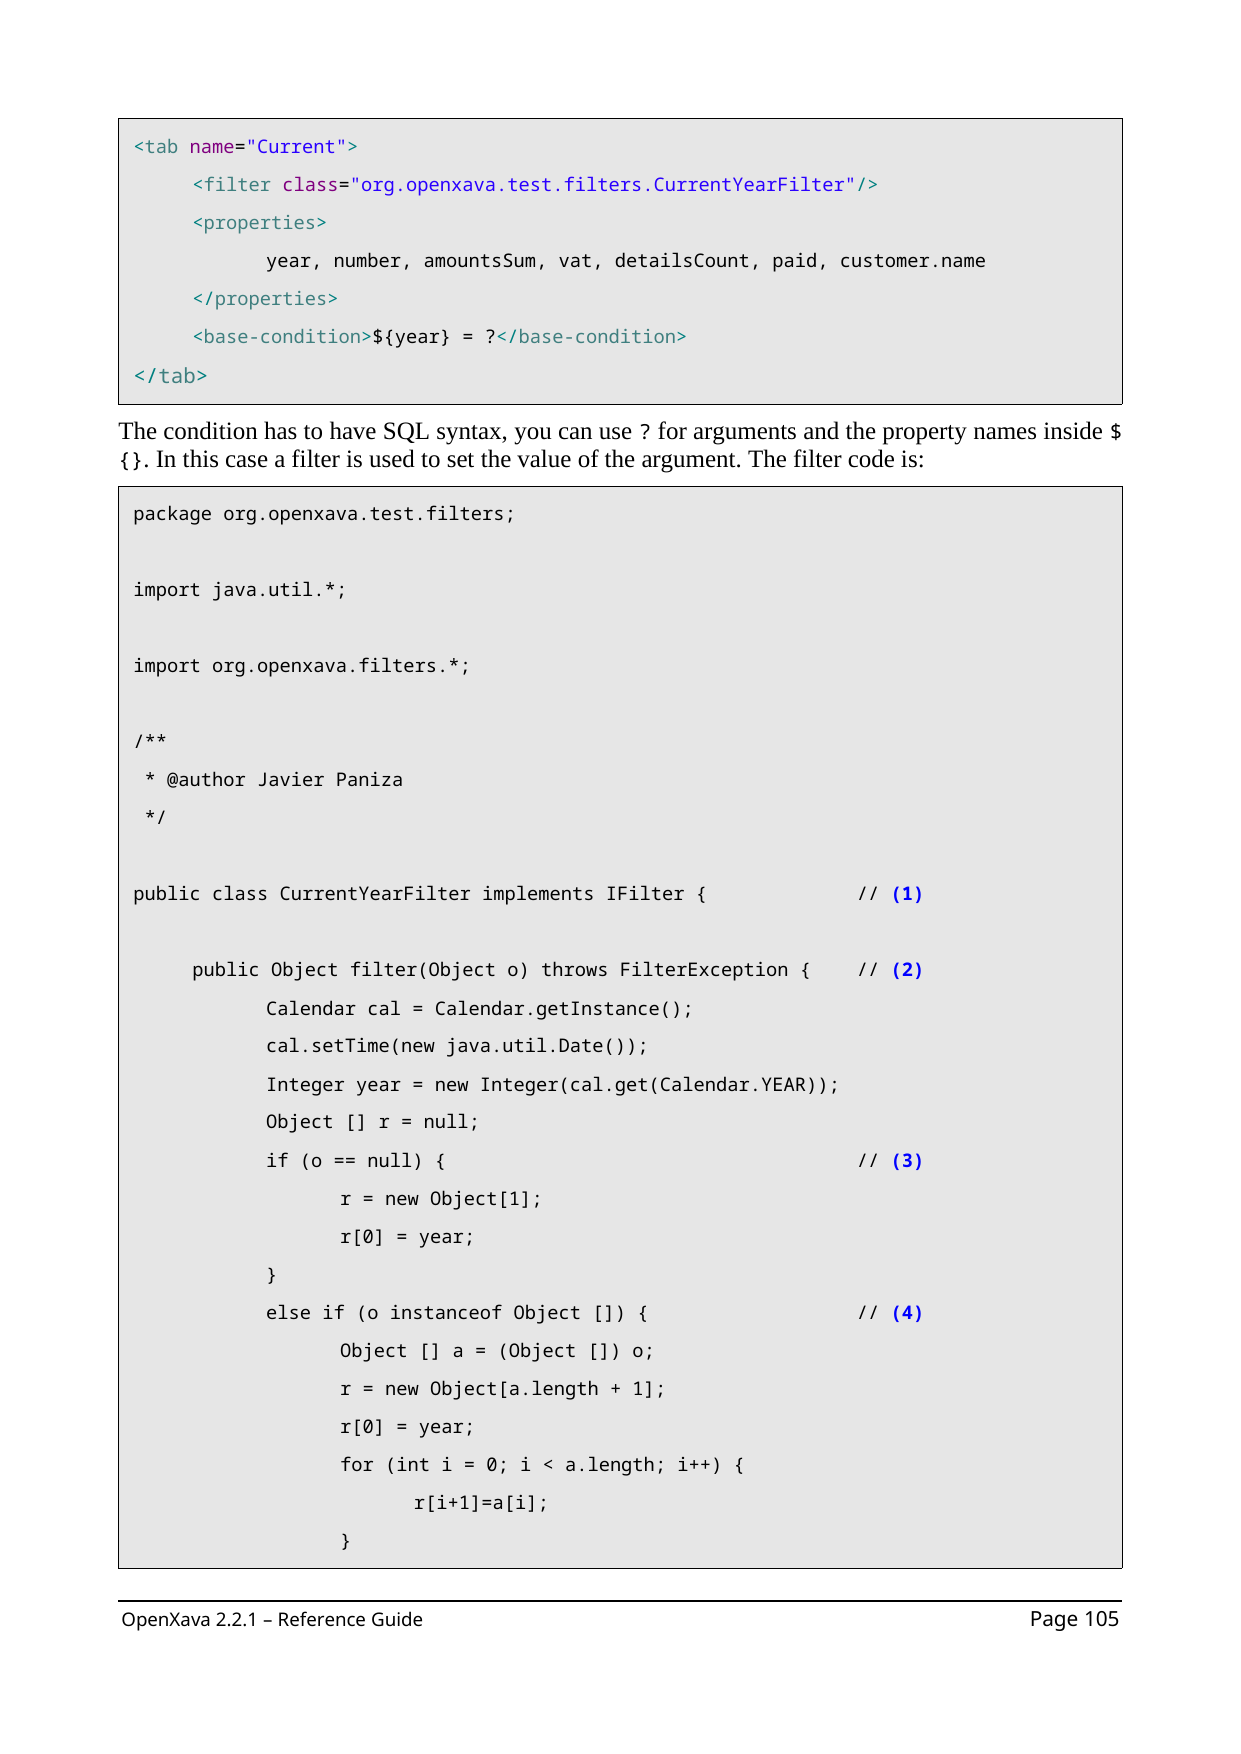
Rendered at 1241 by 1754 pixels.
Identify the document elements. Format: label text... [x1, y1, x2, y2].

text r = new Object[1]; [119, 1170, 1122, 1208]
text Calendar cal = Calendar.getInstance(); [119, 980, 1122, 1018]
text } [119, 1246, 1122, 1284]
text cal.setTime(new java.util.Date()); [119, 1018, 1122, 1056]
text Object [] a = (Object []) o; [119, 1322, 1122, 1360]
text /** [119, 714, 1122, 752]
text The condition has to have SQL syntax, you can use ? for arguments and the property names inside ${}. In this case a filter is used to set the value of the argument. The filter code is: [118, 417, 1122, 473]
text import org.openxava.filters.*; [119, 638, 1122, 676]
text r[0] = year; [119, 1208, 1122, 1246]
text </properties> [119, 270, 1122, 308]
text else if (o instanceof Object []) { // (4) [119, 1284, 1122, 1322]
text package org.openxava.test.filters; [119, 487, 1122, 524]
text Object [] r = null; [119, 1094, 1122, 1132]
text * @author Javier Paniza [119, 752, 1122, 790]
text </tab> [119, 346, 1122, 404]
text <base-condition>${year} = ?</base-condition> [119, 308, 1122, 346]
text <filter class="org.openxava.test.filters.CurrentYearFilter"/> [119, 156, 1122, 194]
text <tab name="Current"> [119, 119, 1122, 156]
text <properties> [119, 194, 1122, 232]
text Integer year = new Integer(cal.get(Calendar.YEAR)); [119, 1056, 1122, 1094]
text public Object filter(Object o) throws FilterException { // (2) [119, 942, 1122, 980]
text r[0] = year; [119, 1398, 1122, 1436]
text import java.util.*; [119, 562, 1122, 600]
text } [119, 1512, 1122, 1568]
text if (o == null) { // (3) [119, 1132, 1122, 1170]
text year, number, amountsSum, vat, detailsCount, paid, customer.name [119, 232, 1122, 270]
text r[i+1]=a[i]; [119, 1474, 1122, 1512]
text r = new Object[a.length + 1]; [119, 1360, 1122, 1398]
text public class CurrentYearFilter implements IFilter { // (1) [119, 866, 1122, 904]
text */ [119, 790, 1122, 828]
text for (int i = 0; i < a.length; i++) { [119, 1436, 1122, 1474]
